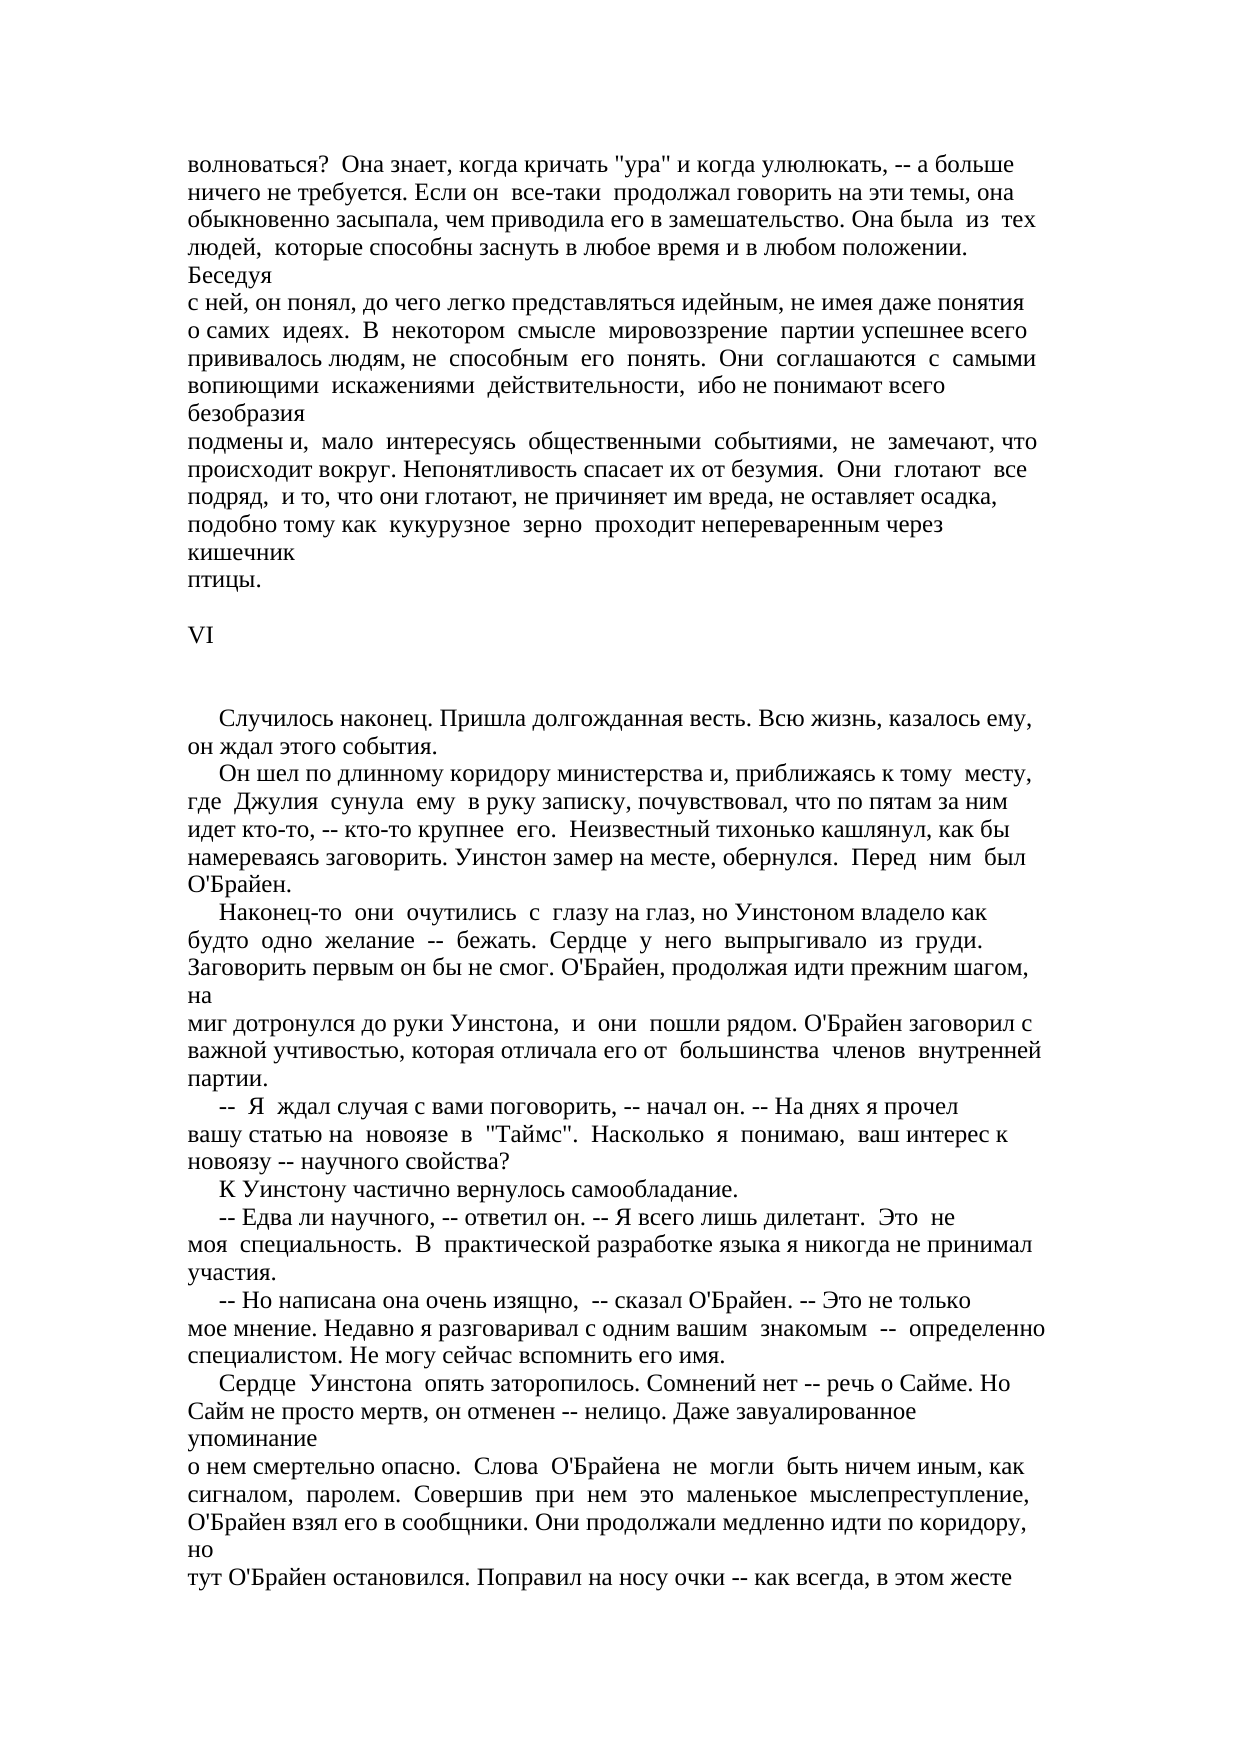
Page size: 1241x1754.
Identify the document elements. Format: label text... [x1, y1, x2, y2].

text будто одно желание -- бежать. Сердце у него выпрыгивало из груди. [187, 926, 1053, 953]
text вашу статью на новоязе в "Таймс". Насколько я понимаю, ваш интерес к [187, 1120, 1053, 1147]
text Случилось наконец. Пришла долгожданная весть. Всю жизнь, казалось ему, [187, 704, 1053, 732]
text подмены и, мало интересуясь общественными событиями, не замечают, что [187, 427, 1053, 455]
text обыкновенно засыпала, чем приводила его в замешательство. Она была из тех [187, 205, 1053, 233]
text с ней, он понял, до чего легко представляться идейным, не имея даже понятия [187, 288, 1053, 316]
text тут О'Брайен остановился. Поправил на носу очки -- как всегда, в этом жесте [187, 1563, 1053, 1591]
text -- Едва ли научного, -- ответил он. -- Я всего лишь дилетант. Это не [187, 1203, 1053, 1231]
text идет кто-то, -- кто-то крупнее его. Неизвестный тихонько кашлянул, как бы [187, 815, 1053, 843]
text где Джулия сунула ему в руку записку, почувствовал, что по пятам за ним [187, 787, 1053, 815]
text новоязу -- научного свойства? [187, 1147, 1053, 1175]
text -- Но написана она очень изящно, -- сказал О'Брайен. -- Это не только [187, 1286, 1053, 1314]
text VI [187, 621, 1053, 649]
text он ждал этого события. [187, 732, 1053, 759]
text подряд, и то, что они глотают, не причиняет им вреда, не оставляет осадка, [187, 482, 1053, 510]
text вопиющими искажениями действительности, ибо не понимают всего безобразия [187, 372, 1053, 427]
text специалистом. Не могу сейчас вспомнить его имя. [187, 1341, 1053, 1369]
text мое мнение. Недавно я разговаривал с одним вашим знакомым -- определенно [187, 1314, 1053, 1341]
text происходит вокруг. Непонятливость спасает их от безумия. Они глотают все [187, 455, 1053, 482]
text птицы. [187, 566, 1053, 593]
text прививалось людям, не способным его понять. Они соглашаются с самыми [187, 344, 1053, 372]
text Сердце Уинстона опять заторопилось. Сомнений нет -- речь о Сайме. Но [187, 1369, 1053, 1397]
text сигналом, паролем. Совершив при нем это маленькое мыслепреступление, [187, 1480, 1053, 1508]
text партии. [187, 1064, 1053, 1092]
text людей, которые способны заснуть в любое время и в любом положении. Беседуя [187, 233, 1053, 288]
text моя специальность. В практической разработке языка я никогда не принимал [187, 1231, 1053, 1258]
text о нем смертельно опасно. Слова О'Брайена не могли быть ничем иным, как [187, 1452, 1053, 1480]
text волноваться? Она знает, когда кричать "ура" и когда улюлюкать, -- а больше [187, 150, 1053, 178]
text намереваясь заговорить. Уинстон замер на месте, обернулся. Перед ним был [187, 843, 1053, 870]
text ничего не требуется. Если он все-таки продолжал говорить на эти темы, она [187, 178, 1053, 205]
text О'Брайен. [187, 870, 1053, 898]
text О'Брайен взял его в сообщники. Они продолжали медленно идти по коридору, но [187, 1508, 1053, 1563]
text -- Я ждал случая с вами поговорить, -- начал он. -- На днях я прочел [187, 1092, 1053, 1120]
text миг дотронулся до руки Уинстона, и они пошли рядом. О'Брайен заговорил с [187, 1009, 1053, 1037]
text Наконец-то они очутились с глазу на глаз, но Уинстоном владело как [187, 898, 1053, 926]
text важной учтивостью, которая отличала его от большинства членов внутренней [187, 1037, 1053, 1064]
text участия. [187, 1258, 1053, 1286]
text подобно тому как кукурузное зерно проходит непереваренным через кишечник [187, 510, 1053, 566]
text Заговорить первым он бы не смог. О'Брайен, продолжая идти прежним шагом, на [187, 953, 1053, 1009]
text К Уинстону частично вернулось самообладание. [187, 1175, 1053, 1203]
text Он шел по длинному коридору министерства и, приближаясь к тому месту, [187, 759, 1053, 787]
text о самих идеях. В некотором смысле мировоззрение партии успешнее всего [187, 316, 1053, 344]
text Сайм не просто мертв, он отменен -- нелицо. Даже завуалированное упоминание [187, 1397, 1053, 1452]
